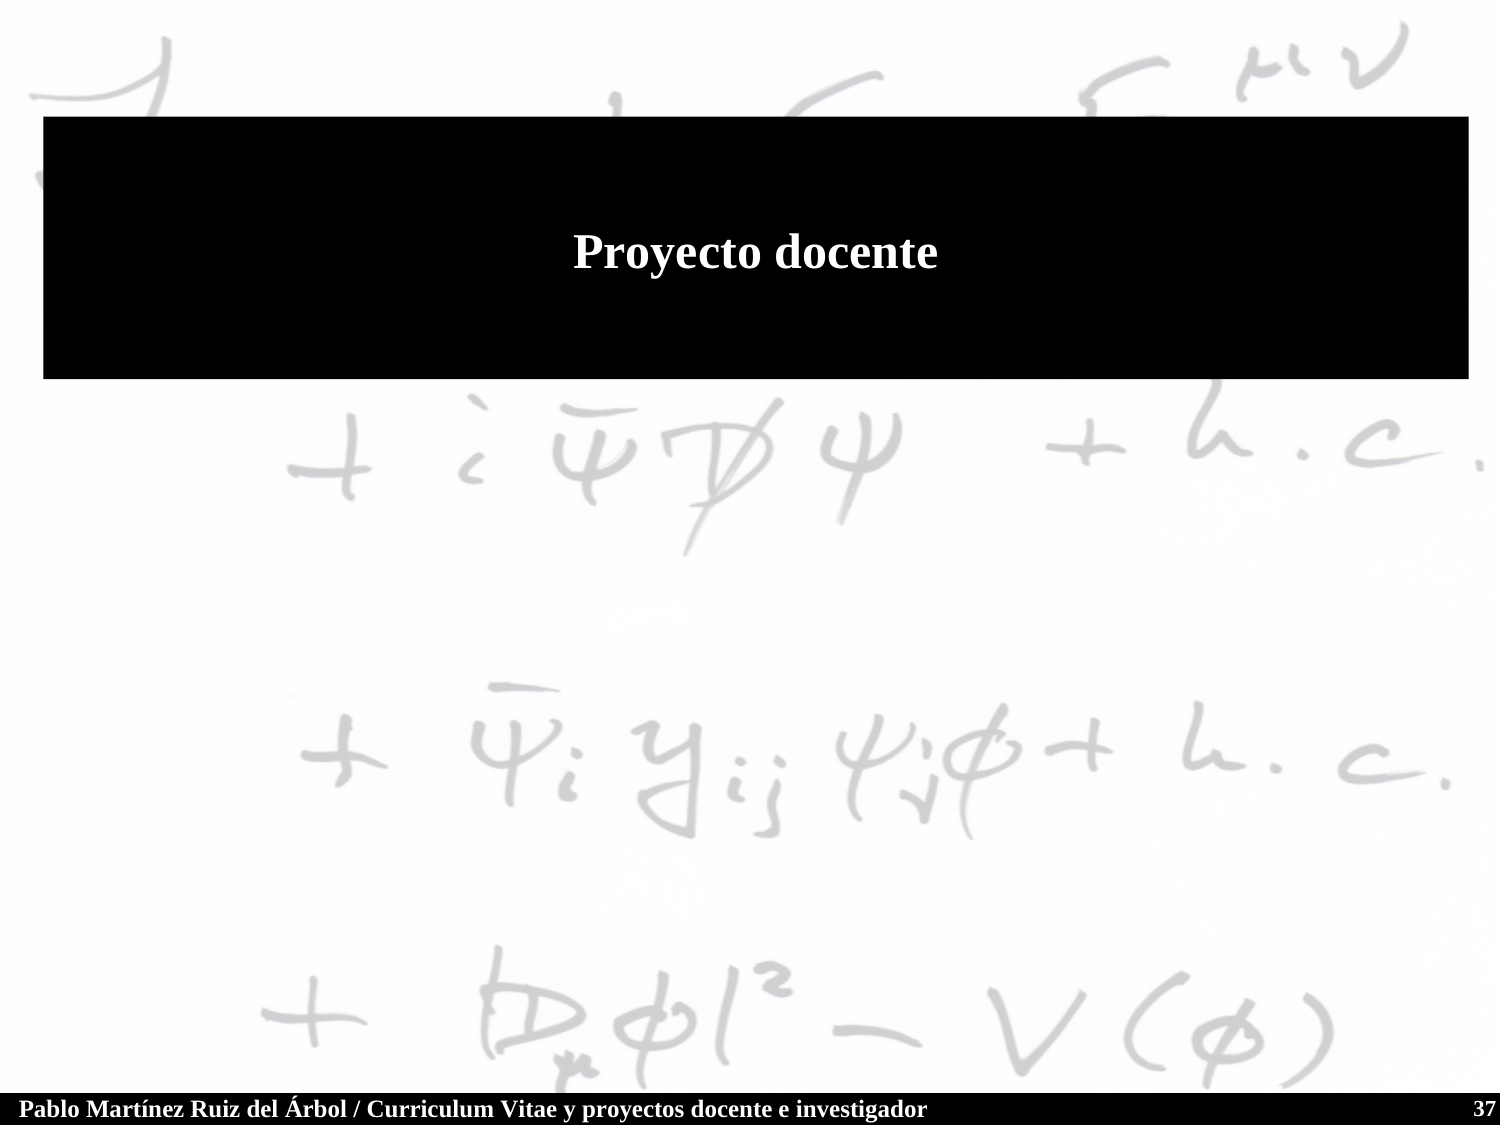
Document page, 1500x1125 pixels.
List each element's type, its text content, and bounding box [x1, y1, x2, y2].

text_box Proyecto docente [43, 116, 1469, 380]
